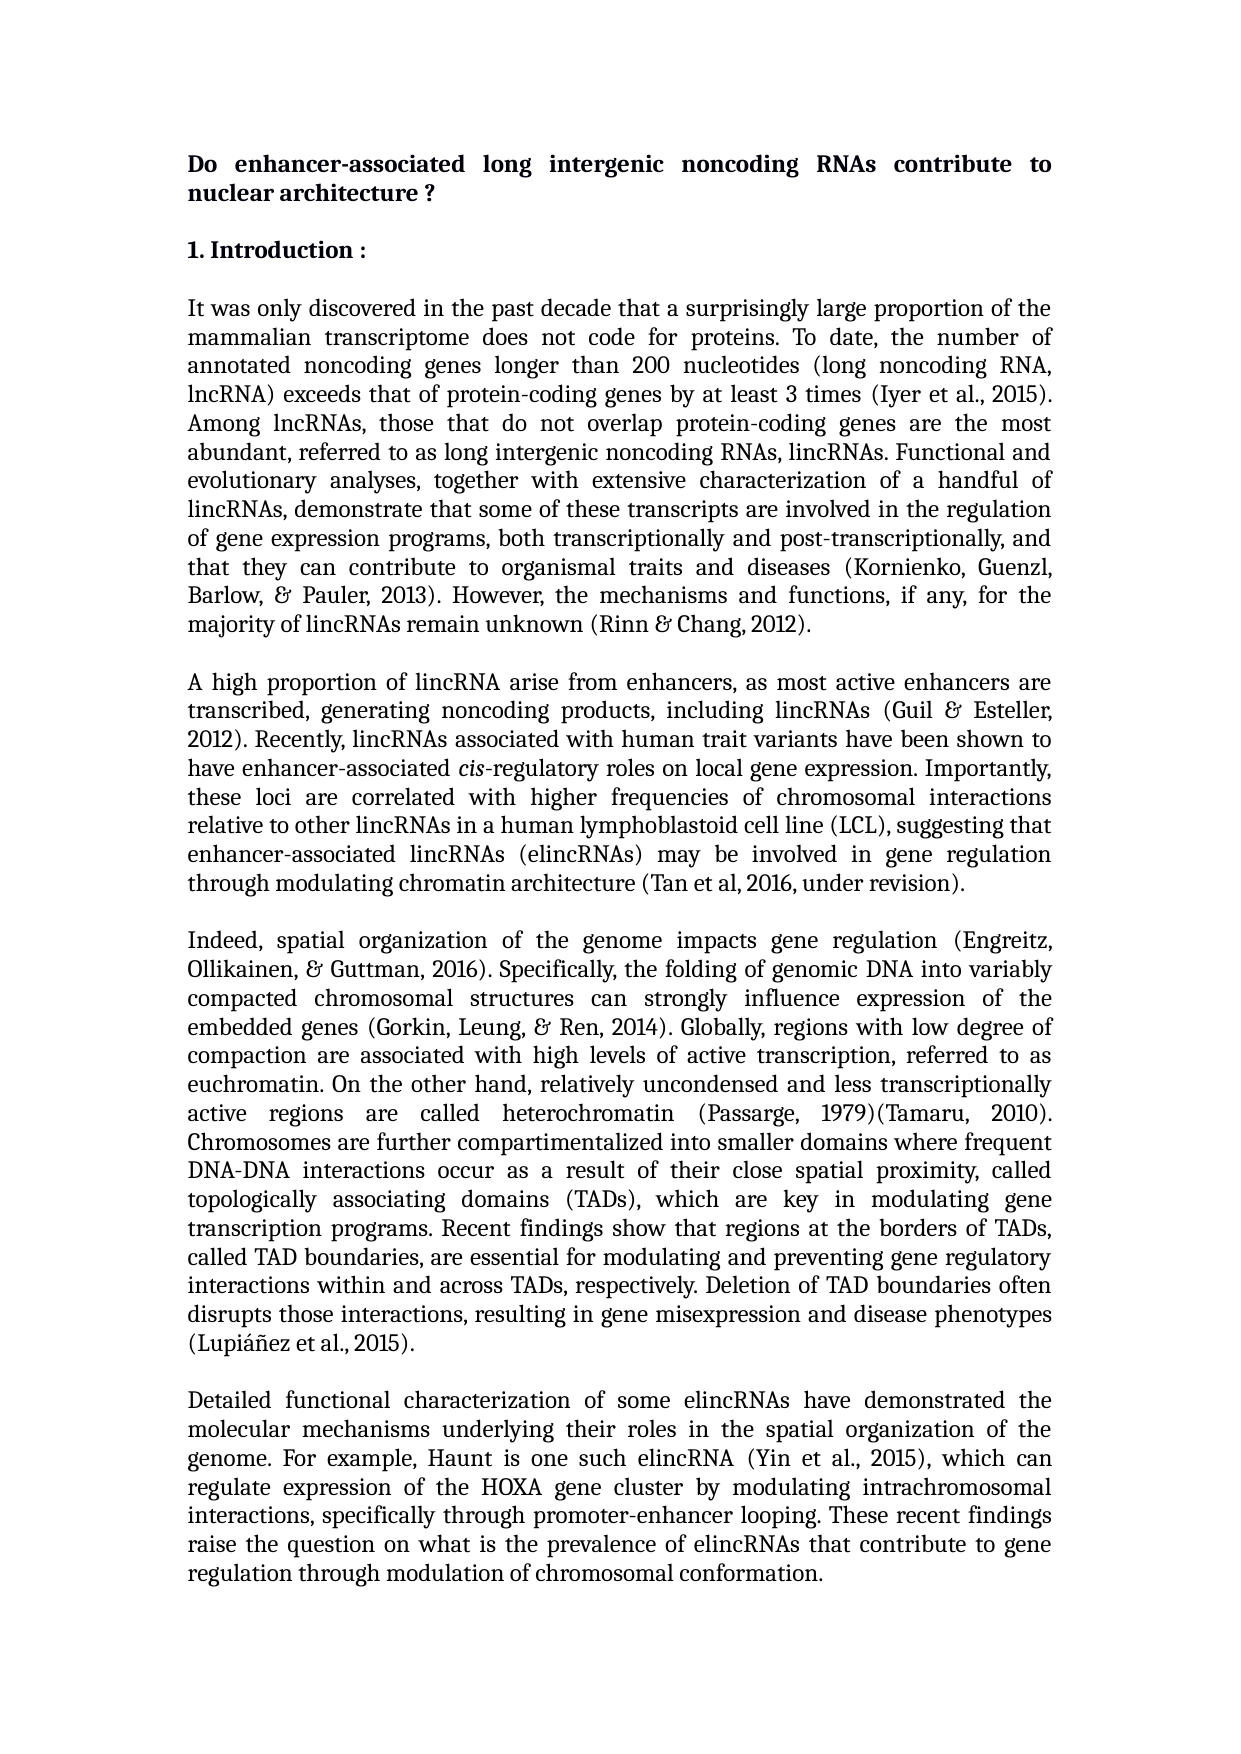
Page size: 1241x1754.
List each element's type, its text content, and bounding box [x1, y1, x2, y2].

text Do enhancer-associated long intergenic noncoding RNAs contribute to nuclear architecture ? [187, 150, 1053, 207]
text Indeed, spatial organization of the genome impacts gene regulation (Engreitz, Ollikainen, & Guttman, 2016)⁠⁠. Specifically, the folding of genomic DNA into variably compacted chromosomal structures can strongly influence expression of the embedded genes (Gorkin, Leung, & Ren, 2014)⁠⁠. Globally, regions with low degree of compaction are associated with high levels of active transcription, referred to as euchromatin. On the other hand, relatively uncondensed and less transcriptionally active regions are called heterochromatin (Passarge, 1979)⁠(Tamaru, 2010)⁠. Chromosomes are further compartimentalized into smaller domains where frequent DNA-DNA interactions occur as a result of their close spatial proximity, called topologically associating domains (TADs), which are key in modulating gene transcription programs. Recent findings show that regions at the borders of TADs, called TAD boundaries, are essential for modulating and preventing gene regulatory interactions within and across TADs, respectively. Deletion of TAD boundaries often disrupts those interactions, resulting in gene misexpression and disease phenotypes (Lupiáñez et al., 2015)⁠. [187, 926, 1053, 1357]
text A high proportion of lincRNA arise from enhancers, as most active enhancers are transcribed, generating noncoding products, including lincRNAs (Guil & Esteller, 2012). Recently, lincRNAs associated with human trait variants have been shown to have enhancer-associated cis-regulatory roles on local gene expression. Importantly, these loci are correlated with higher frequencies of chromosomal interactions relative to other lincRNAs in a human lymphoblastoid cell line (LCL), suggesting that enhancer-associated lincRNAs (elincRNAs) may be involved in gene regulation through modulating chromatin architecture (Tan et al, 2016, under revision). [187, 667, 1053, 897]
text 1. Introduction : [187, 236, 1053, 265]
text It was only discovered in the past decade that a surprisingly large proportion of the mammalian transcriptome does not code for proteins. To date, the number of annotated noncoding genes longer than 200 nucleotides (long noncoding RNA, lncRNA) exceeds that of protein-coding genes by at least 3 times (Iyer et al., 2015)⁠. Among lncRNAs, those that do not overlap protein-coding genes are the most abundant, referred to as long intergenic noncoding RNAs, lincRNAs. Functional and evolutionary analyses, together with extensive characterization of a handful of lincRNAs, demonstrate that some of these transcripts are involved in the regulation of gene expression programs, both transcriptionally and post-transcriptionally, and that they can contribute to organismal traits and diseases (Kornienko, Guenzl, Barlow, & Pauler, 2013)⁠. However, the mechanisms and functions, if any, for the majority of lincRNAs remain unknown (Rinn & Chang, 2012)⁠. [187, 294, 1053, 639]
text Detailed functional characterization of some elincRNAs have demonstrated the molecular mechanisms underlying their roles in the spatial organization of the genome. For example, Haunt is one such elincRNA (Yin et al., 2015)⁠⁠, which can regulate expression of the HOXA gene cluster by modulating intrachromosomal interactions, specifically through promoter-enhancer looping. These recent findings raise the question on what is the prevalence of elincRNAs that contribute to gene regulation through modulation of chromosomal conformation. [187, 1386, 1053, 1587]
